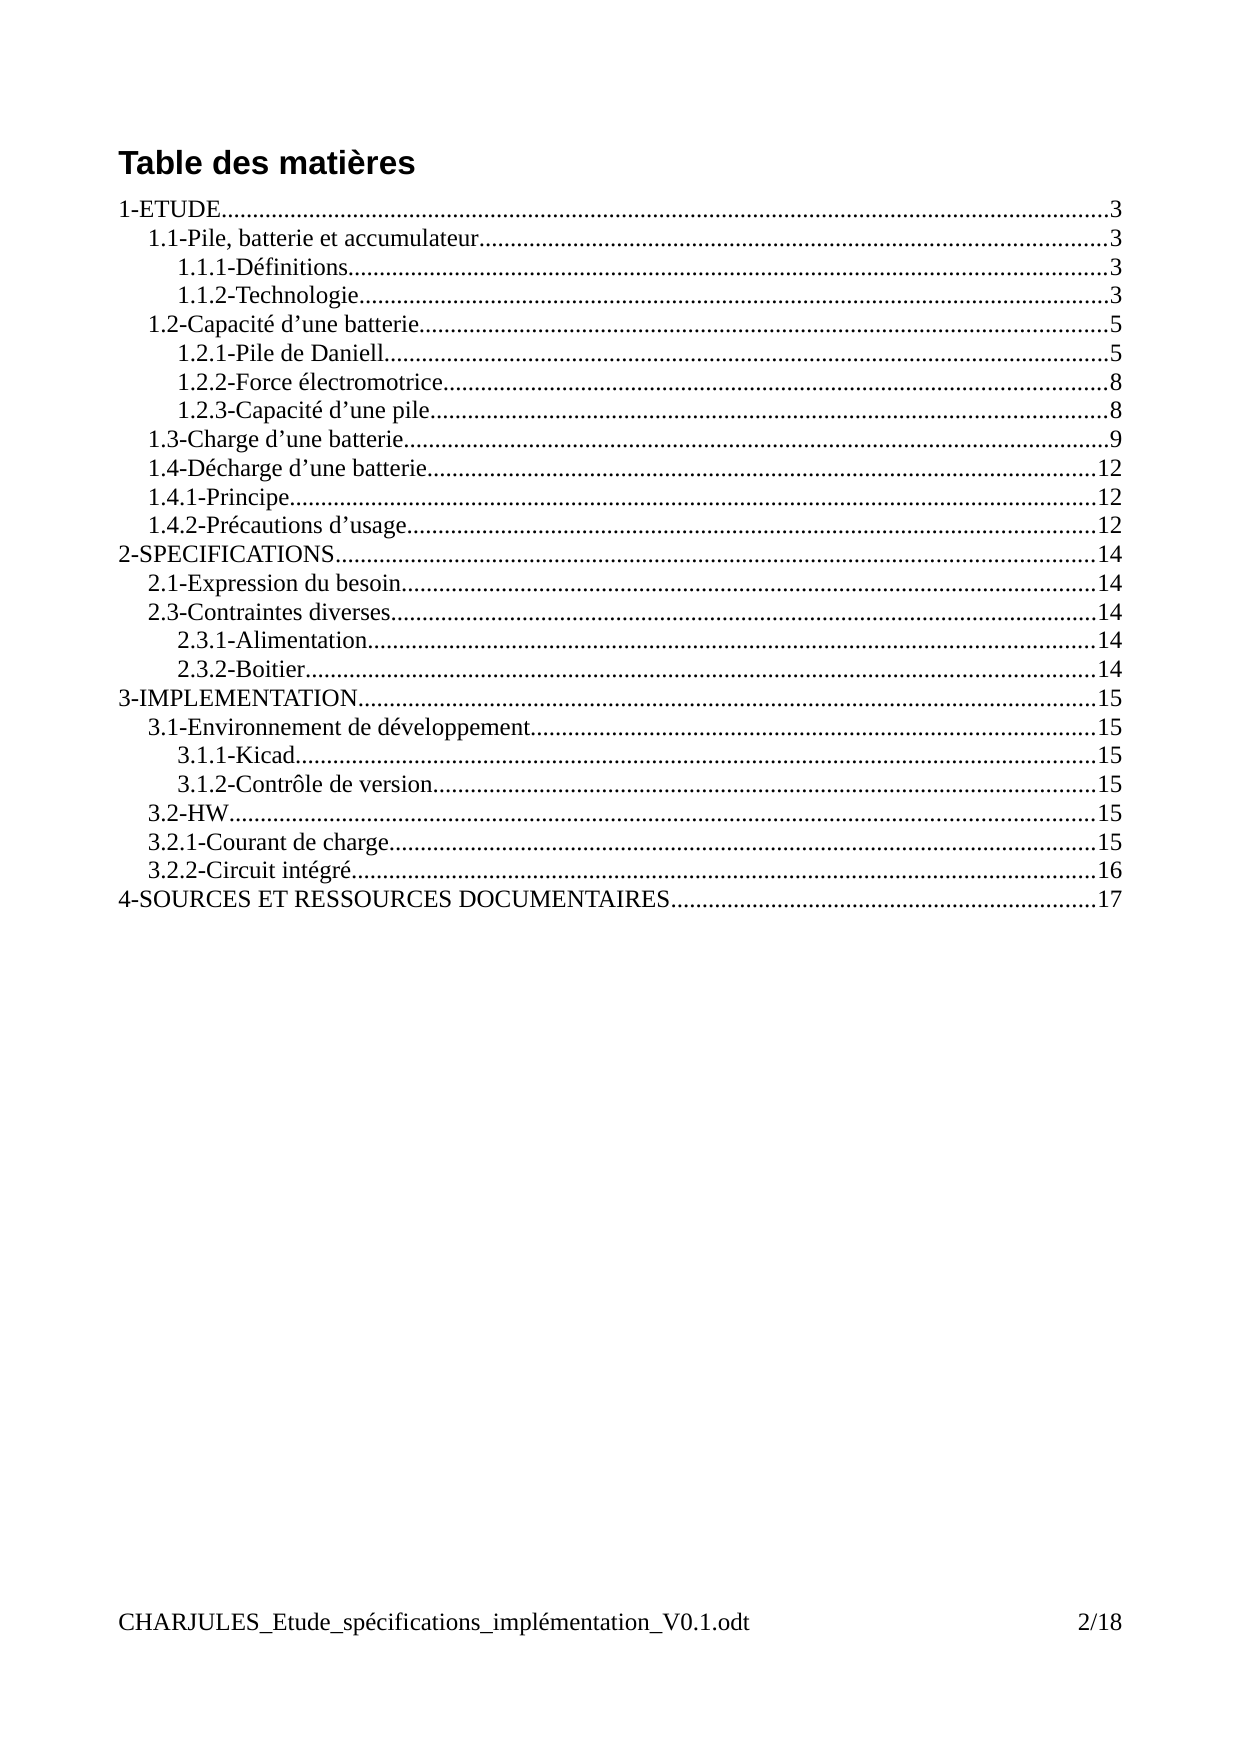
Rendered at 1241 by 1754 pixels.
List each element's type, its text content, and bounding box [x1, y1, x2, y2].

text 1.2.2-Force électromotrice 8 [177, 367, 1122, 395]
text 1.4-Décharge d’une batterie 12 [148, 453, 1122, 482]
text 2.3-Contraintes diverses 14 [148, 597, 1122, 625]
text 1.4.2-Précautions d’usage 12 [148, 510, 1122, 539]
text 2.3.2-Boitier 14 [177, 654, 1122, 683]
text 3.1-Environnement de développement 15 [148, 712, 1122, 740]
text 1.3-Charge d’une batterie 9 [148, 424, 1122, 453]
text 1.4.1-Principe 12 [148, 482, 1122, 510]
text 3-IMPLEMENTATION 15 [118, 683, 1122, 712]
subtitle Table des matières [118, 143, 1122, 182]
text 1.1.2-Technologie 3 [177, 280, 1122, 309]
text 3.2.2-Circuit intégré 16 [148, 855, 1122, 884]
text 3.1.1-Kicad 15 [177, 740, 1122, 769]
text 3.2-HW 15 [148, 798, 1122, 827]
text 1.2.3-Capacité d’une pile 8 [177, 395, 1122, 424]
text 2.1-Expression du besoin 14 [148, 568, 1122, 597]
text 2-SPECIFICATIONS 14 [118, 539, 1122, 568]
text 1.2.1-Pile de Daniell 5 [177, 338, 1122, 367]
text 3.1.2-Contrôle de version 15 [177, 769, 1122, 798]
text 1.2-Capacité d’une batterie 5 [148, 309, 1122, 338]
text 2.3.1-Alimentation 14 [177, 625, 1122, 654]
text 1.1-Pile, batterie et accumulateur 3 [148, 223, 1122, 252]
text 4-SOURCES ET RESSOURCES DOCUMENTAIRES 17 [118, 884, 1122, 913]
text 1-ETUDE 3 [118, 194, 1122, 223]
text 3.2.1-Courant de charge 15 [148, 827, 1122, 855]
text 1.1.1-Définitions 3 [177, 252, 1122, 280]
